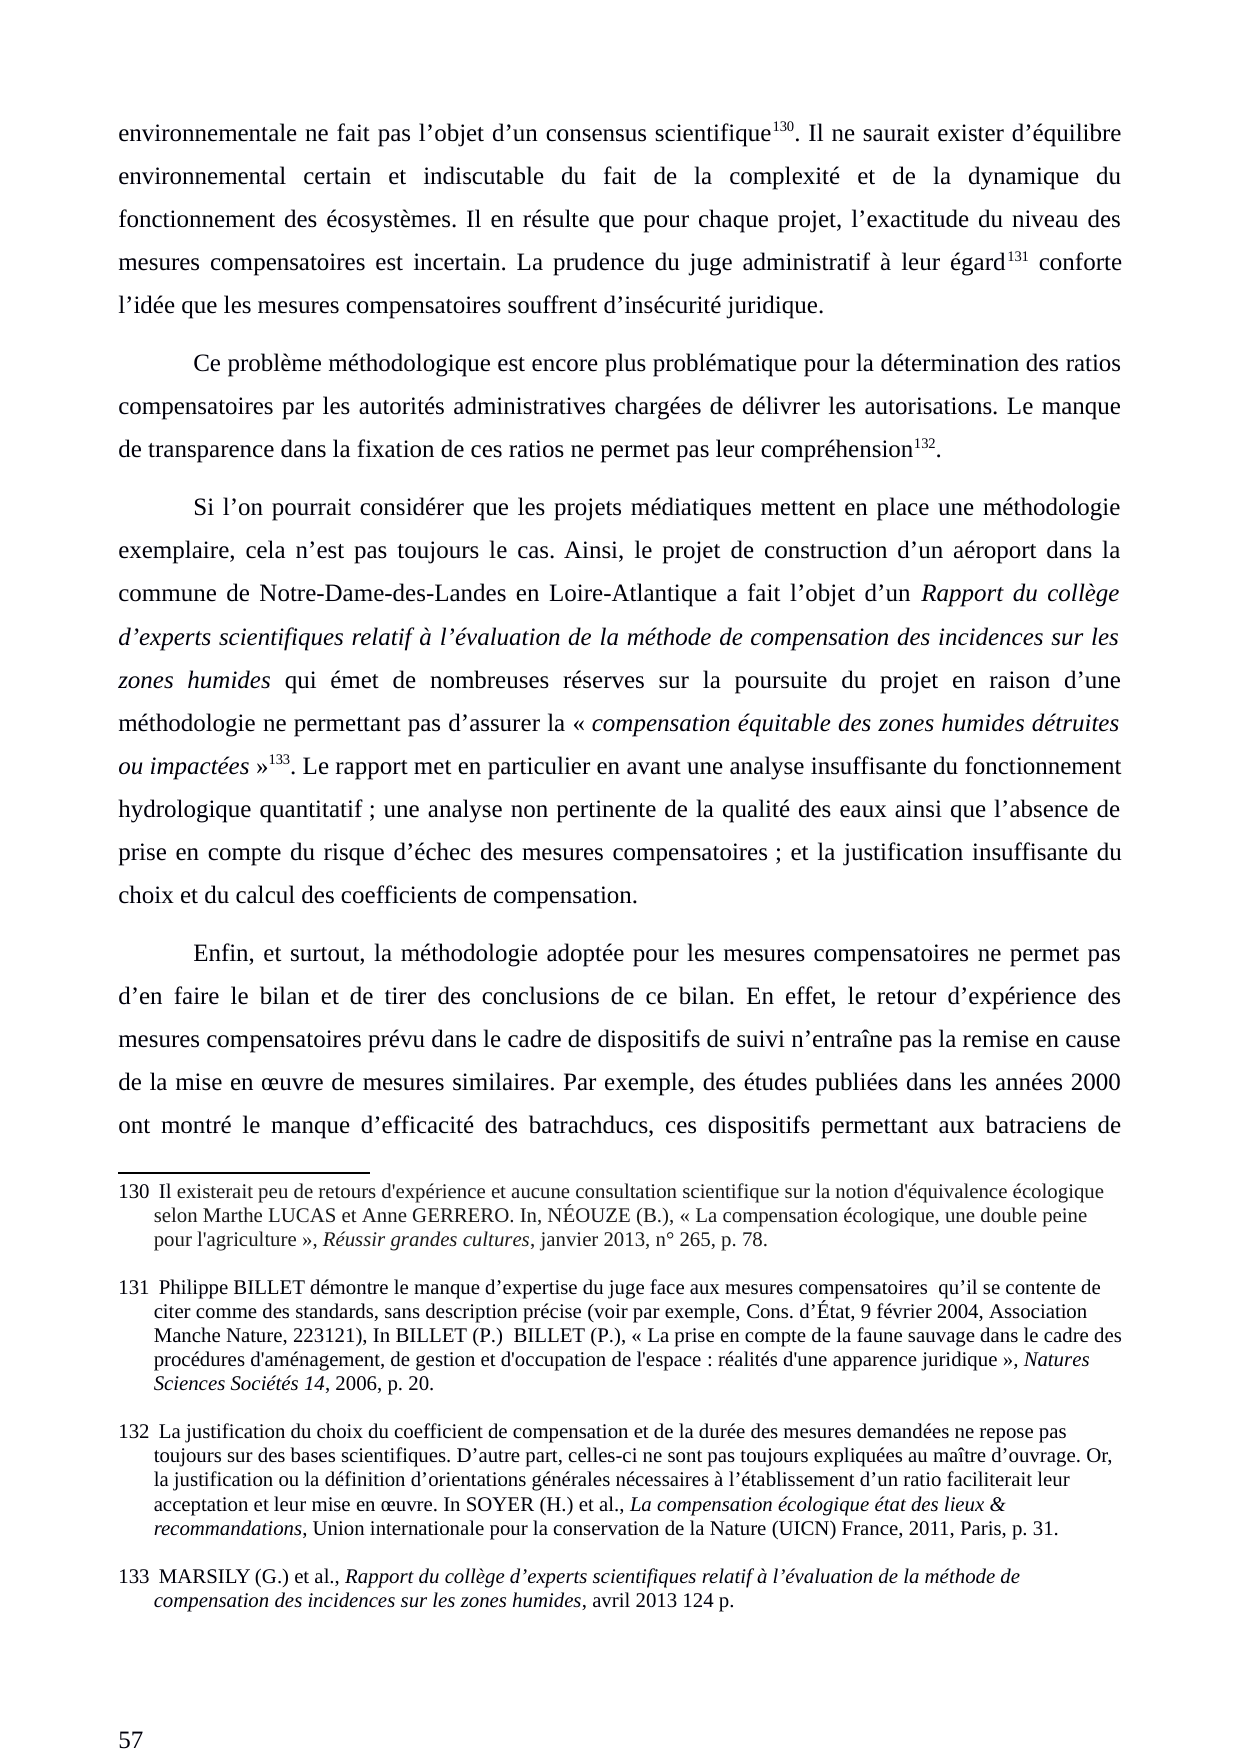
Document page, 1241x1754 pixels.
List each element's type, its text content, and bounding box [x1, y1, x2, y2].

text La justification du choix du coefficient de compensation et de la durée des mesures demandées ne repose pas toujours sur des bases scientifiques. D’autre part, celles-ci ne sont pas toujours expliquées au maître d’ouvrage. Or, la justification ou la définition d’orientations générales nécessaires à l’établissement d’un ratio faciliterait leur acceptation et leur mise en œuvre. In SOYER (H.) et al., La compensation écologique état des lieux & recommandations, Union internationale pour la conservation de la Nature (UICN) France, 2011, Paris, p. 31. [118, 1419, 1122, 1539]
text environnementale ne fait pas l’objet d’un consensus scientifique. Il ne saurait exister d’équilibre environnemental certain et indiscutable du fait de la complexité et de la dynamique du fonctionnement des écosystèmes. Il en résulte que pour chaque projet, l’exactitude du niveau des mesures compensatoires est incertain. La prudence du juge administratif à leur égard conforte l’idée que les mesures compensatoires souffrent d’insécurité juridique. [118, 118, 1122, 319]
text MARSILY (G.) et al., Rapport du collège d’experts scientifiques relatif à l’évaluation de la méthode de compensation des incidences sur les zones humides, avril 2013 124 p. [118, 1564, 1122, 1612]
text Enfin, et surtout, la méthodologie adoptée pour les mesures compensatoires ne permet pas d’en faire le bilan et de tirer des conclusions de ce bilan. En effet, le retour d’expérience des mesures compensatoires prévu dans le cadre de dispositifs de suivi n’entraîne pas la remise en cause de la mise en œuvre de mesures similaires. Par exemple, des études publiées dans les années 2000 ont montré le manque d’efficacité des batrachducs, ces dispositifs permettant aux batraciens de [118, 938, 1122, 1139]
text Ce problème méthodologique est encore plus problématique pour la détermination des ratios compensatoires par les autorités administratives chargées de délivrer les autorisations. Le manque de transparence dans la fixation de ces ratios ne permet pas leur compréhension. [118, 348, 1122, 463]
text Philippe BILLET démontre le manque d’expertise du juge face aux mesures compensatoires qu’il se contente de citer comme des standards, sans description précise (voir par exemple, Cons. d’État, 9 février 2004, Association Manche Nature, 223121), In BILLET (P.) BILLET (P.), « La prise en compte de la faune sauvage dans le cadre des procédures d'aménagement, de gestion et d'occupation de l'espace : réalités d'une apparence juridique », Natures Sciences Sociétés 14, 2006, p. 20. [118, 1275, 1122, 1395]
text Si l’on pourrait considérer que les projets médiatiques mettent en place une méthodologie exemplaire, cela n’est pas toujours le cas. Ainsi, le projet de construction d’un aéroport dans la commune de Notre-Dame-des-Landes en Loire-Atlantique a fait l’objet d’un Rapport du collège d’experts scientifiques relatif à l’évaluation de la méthode de compensation des incidences sur les zones humides qui émet de nombreuses réserves sur la poursuite du projet en raison d’une méthodologie ne permettant pas d’assurer la « compensation équitable des zones humides détruites ou impactées ». Le rapport met en particulier en avant une analyse insuffisante du fonctionnement hydrologique quantitatif ; une analyse non pertinente de la qualité des eaux ainsi que l’absence de prise en compte du risque d’échec des mesures compensatoires ; et la justification insuffisante du choix et du calcul des coefficients de compensation. [118, 492, 1122, 909]
text Il existerait peu de retours d'expérience et aucune consultation scientifique sur la notion d'équivalence écologique selon Marthe LUCAS et Anne GERRERO. In, NÉOUZE (B.), « La compensation écologique, une double peine pour l'agriculture », Réussir grandes cultures, janvier 2013, n° 265, p. 78. [118, 1179, 1122, 1251]
